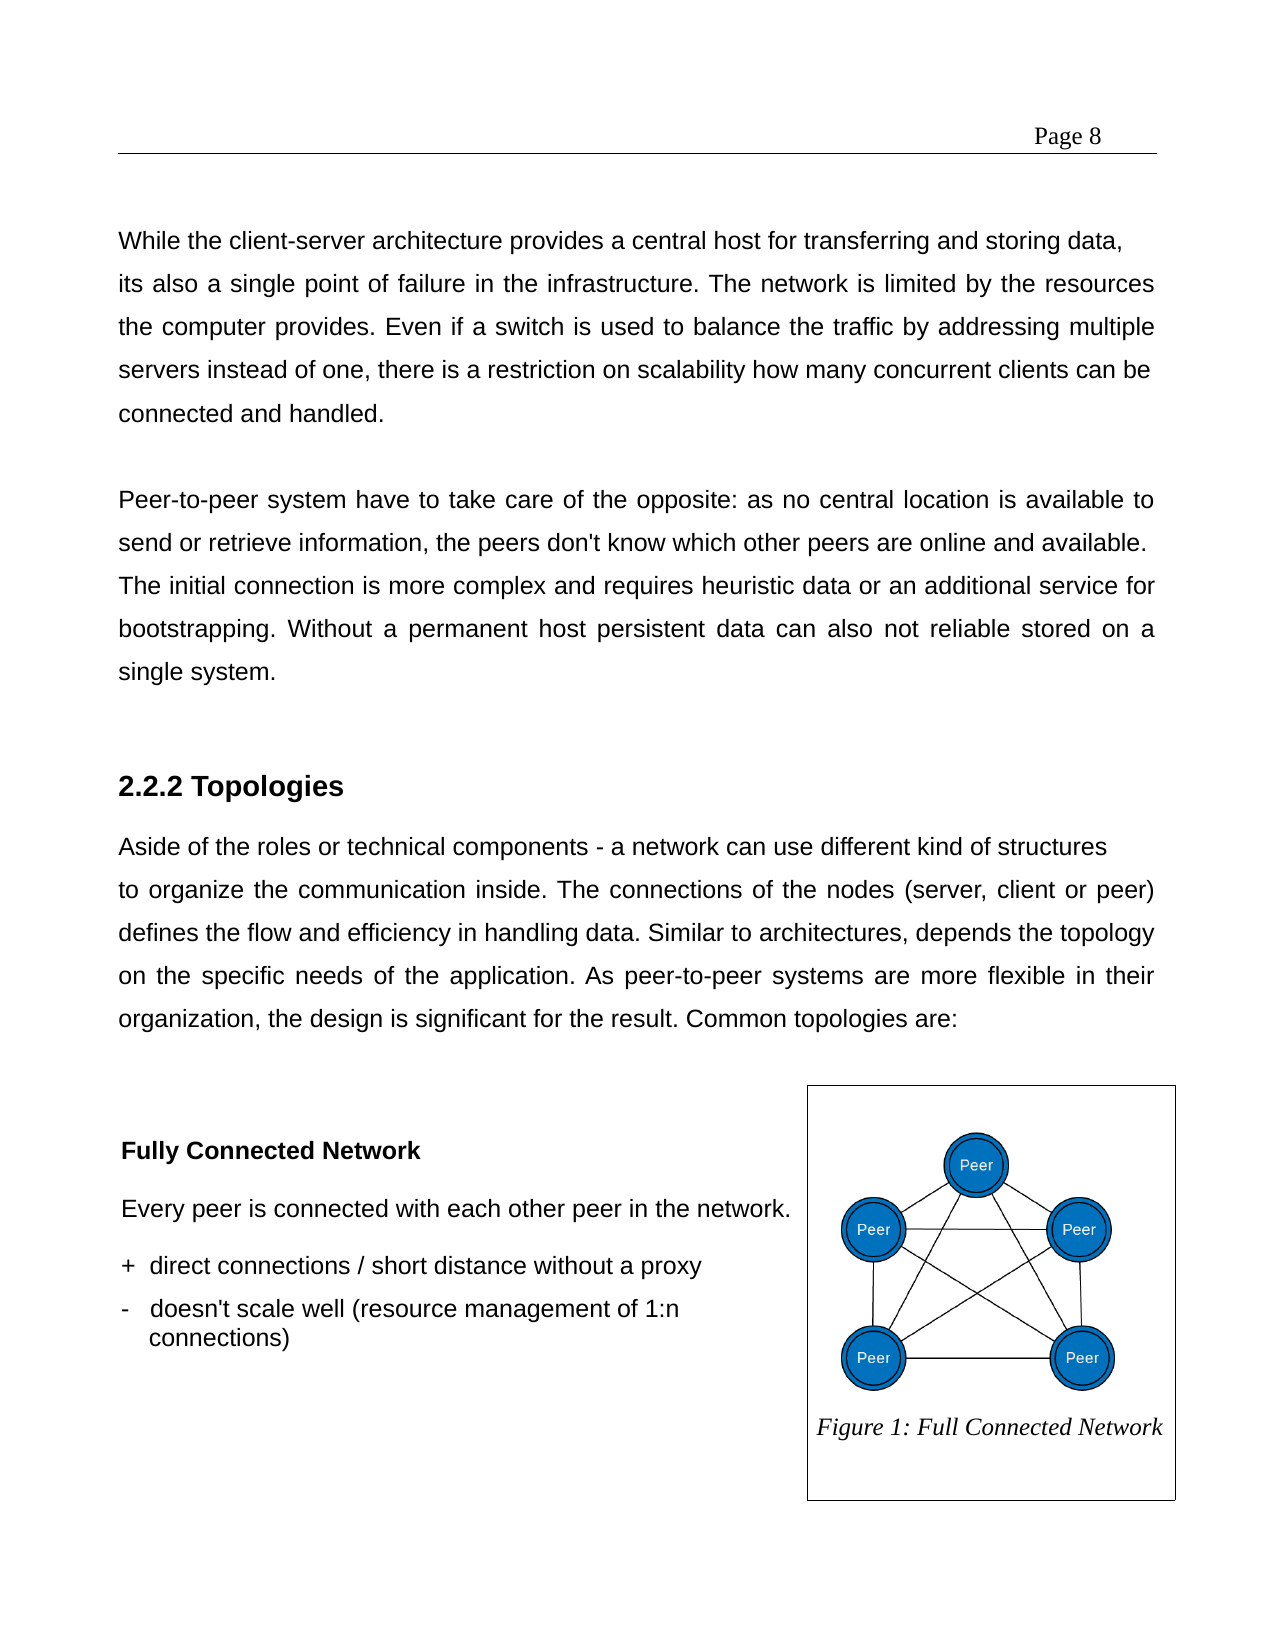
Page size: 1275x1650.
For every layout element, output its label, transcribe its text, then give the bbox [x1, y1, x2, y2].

text Aside of the roles or technical components - a network can use different kind of structures [118, 831, 1157, 860]
text The initial connection is more complex and requires heuristic data or an additional service for bootstrapping. Without a permanent host persistent data can also not reliable stored on a single system. [118, 571, 1157, 686]
text its also a single point of failure in the infrastructure. The network is limited by the resources the computer provides. Even if a switch is used to balance the traffic by addressing multiple servers instead of one, there is a restriction on scalability how many concurrent clients can be [118, 269, 1157, 384]
text connected and handled. [118, 399, 1157, 427]
subtitle 2.2.2 Topologies [118, 769, 1157, 802]
text Peer-to-peer system have to take care of the opposite: as no central location is available to send or retrieve information, the peers don't know which other peers are online and available. [118, 485, 1157, 557]
text While the client-server architecture provides a central host for transferring and storing data, [118, 226, 1157, 255]
text to organize the communication inside. The connections of the nodes (server, client or peer) defines the flow and efficiency in handling data. Similar to architectures, depends the topology on the specific needs of the application. As peer-to-peer systems are more flexible in their organization, the design is significant for the result. Common topologies are: [118, 874, 1157, 1033]
picture [811, 1115, 1159, 1413]
text Figure 1: Full Connected Network [810, 1100, 1172, 1441]
